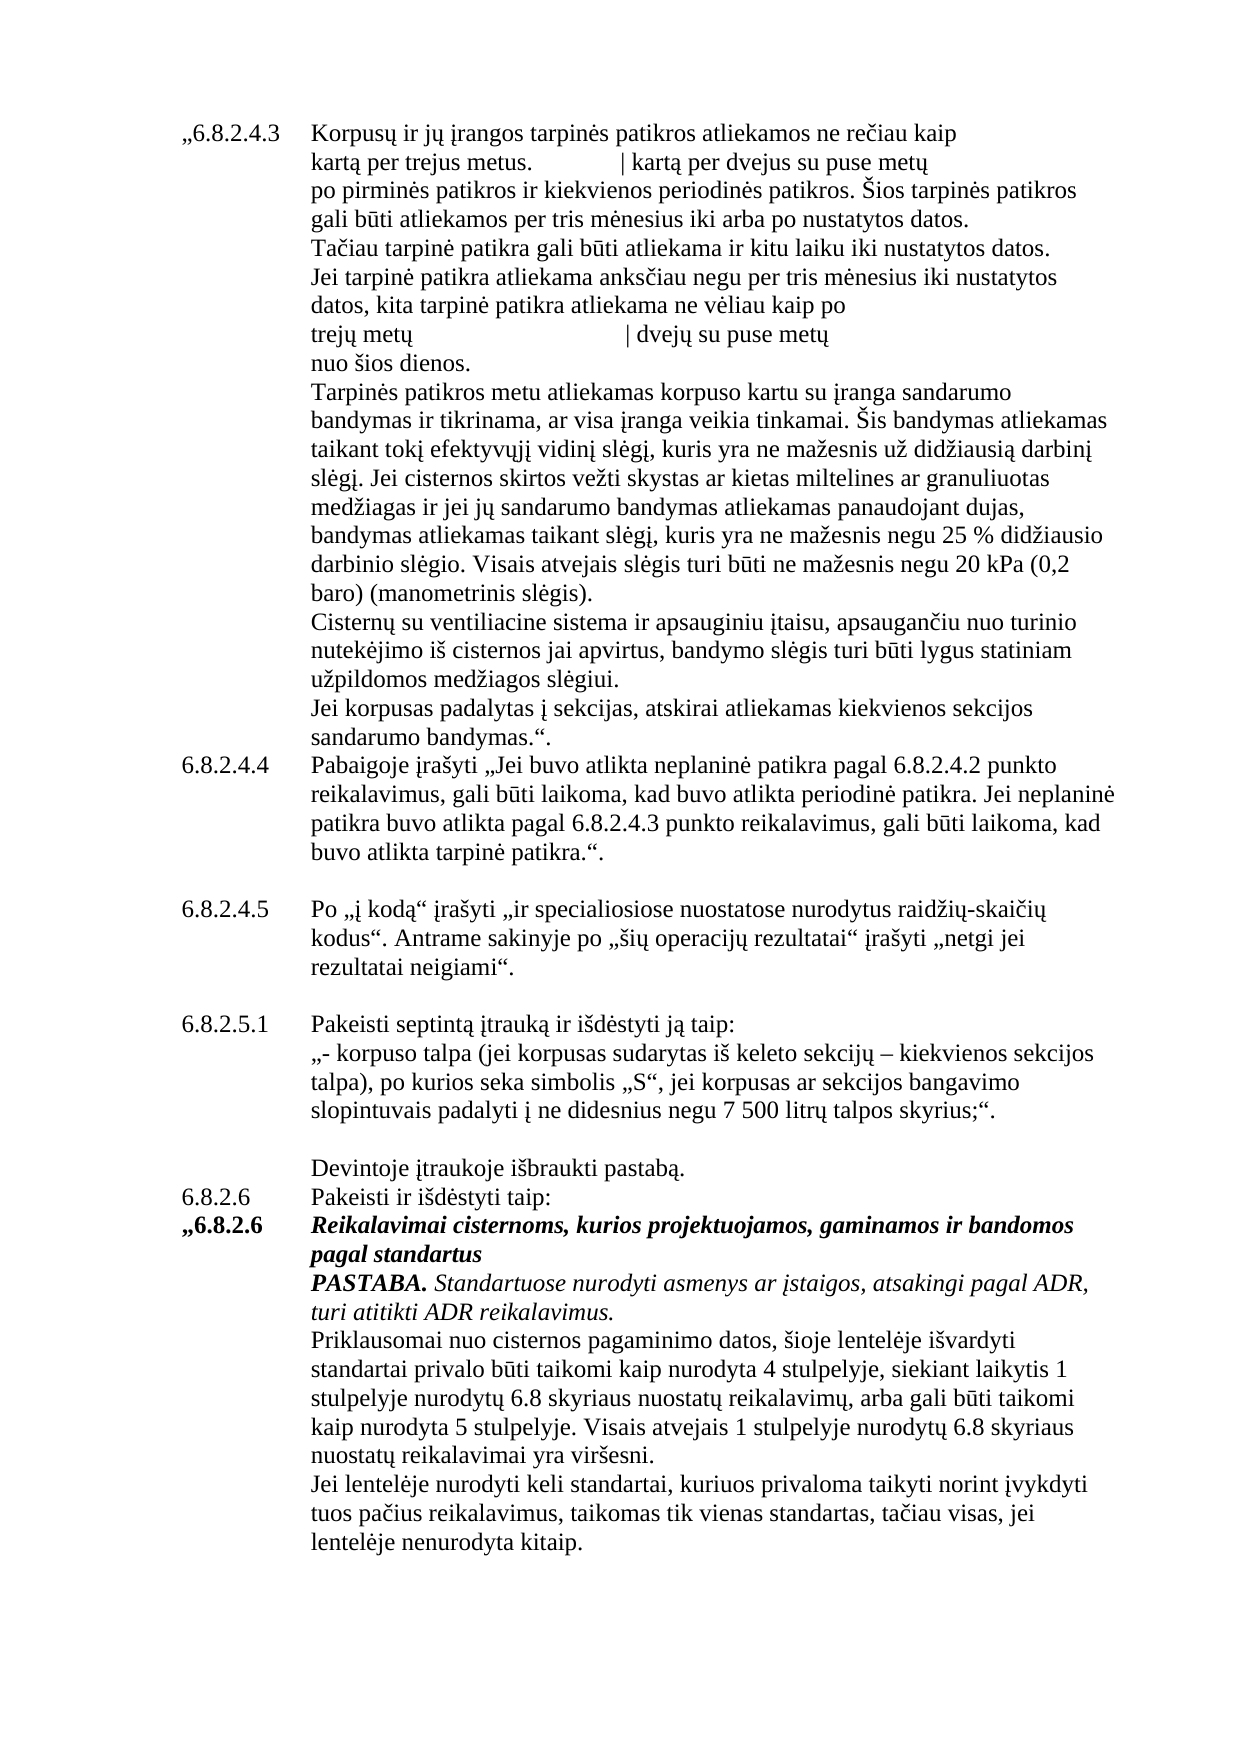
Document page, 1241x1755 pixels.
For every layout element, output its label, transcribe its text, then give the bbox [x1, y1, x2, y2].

table_cell 6.8.2.6 [177, 1182, 306, 1211]
table_cell [177, 1153, 306, 1182]
table_cell Devintoje įtraukoje išbraukti pastabą. [306, 1153, 1122, 1182]
table_cell „6.8.2.6 [177, 1211, 306, 1556]
table_cell Korpusų ir jų įrangos tarpinės patikros atliekamos ne rečiau kaip kartą per trejus metus. | kartą per dvejus su puse metų po pirminės patikros ir kiekvienos periodinės patikros. Šios tarpinės patikros gali būti atliekamos per tris mėnesius iki arba po nustatytos datos. Tačiau tarpinė patikra gali būti atliekama ir kitu laiku iki nustatytos datos. Jei tarpinė patikra atliekama anksčiau negu per tris mėnesius iki nustatytos datos, kita tarpinė patikra atliekama ne vėliau kaip po trejų metų | dvejų su puse metų nuo šios dienos. Tarpinės patikros metu atliekamas korpuso kartu su įranga sandarumo bandymas ir tikrinama, ar visa įranga veikia tinkamai. Šis bandymas atliekamas taikant tokį efektyvųjį vidinį slėgį, kuris yra ne mažesnis už didžiausią darbinį slėgį. Jei cisternos skirtos vežti skystas ar kietas miltelines ar granuliuotas medžiagas ir jei jų sandarumo bandymas atliekamas panaudojant dujas, bandymas atliekamas taikant slėgį, kuris yra ne mažesnis negu 25 % didžiausio darbinio slėgio. Visais atvejais slėgis turi būti ne mažesnis negu 20 kPa (0,2 baro) (manometrinis slėgis). Cisternų su ventiliacine sistema ir apsauginiu įtaisu, apsaugančiu nuo turinio nutekėjimo iš cisternos jai apvirtus, bandymo slėgis turi būti lygus statiniam užpildomos medžiagos slėgiui. Jei korpusas padalytas į sekcijas, atskirai atliekamas kiekvienos sekcijos sandarumo bandymas.“. [306, 118, 1122, 751]
table_cell Reikalavimai cisternoms, kurios projektuojamos, gaminamos ir bandomos pagal standartus PASTABA. Standartuose nurodyti asmenys ar įstaigos, atsakingi pagal ADR, turi atitikti ADR reikalavimus. Priklausomai nuo cisternos pagaminimo datos, šioje lentelėje išvardyti standartai privalo būti taikomi kaip nurodyta 4 stulpelyje, siekiant laikytis 1 stulpelyje nurodytų 6.8 skyriaus nuostatų reikalavimų, arba gali būti taikomi kaip nurodyta 5 stulpelyje. Visais atvejais 1 stulpelyje nurodytų 6.8 skyriaus nuostatų reikalavimai yra viršesni. Jei lentelėje nurodyti keli standartai, kuriuos privaloma taikyti norint įvykdyti tuos pačius reikalavimus, taikomas tik vienas standartas, tačiau visas, jei lentelėje nenurodyta kitaip. [306, 1211, 1122, 1556]
table_cell 6.8.2.5.1 [177, 1009, 306, 1153]
table_cell Po „į kodą“ įrašyti „ir specialiosiose nuostatose nurodytus raidžių-skaičių kodus“. Antrame sakinyje po „šių operacijų rezultatai“ įrašyti „netgi jei rezultatai neigiami“. [306, 894, 1122, 1009]
table_cell 6.8.2.4.4 [177, 751, 306, 894]
table_cell „6.8.2.4.3 [177, 118, 306, 751]
table_cell Pakeisti septintą įtrauką ir išdėstyti ją taip: „- korpuso talpa (jei korpusas sudarytas iš keleto sekcijų – kiekvienos sekcijos talpa), po kurios seka simbolis „S“, jei korpusas ar sekcijos bangavimo slopintuvais padalyti į ne didesnius negu 7 500 litrų talpos skyrius;“. [306, 1009, 1122, 1153]
table_cell Pabaigoje įrašyti „Jei buvo atlikta neplaninė patikra pagal 6.8.2.4.2 punkto reikalavimus, gali būti laikoma, kad buvo atlikta periodinė patikra. Jei neplaninė patikra buvo atlikta pagal 6.8.2.4.3 punkto reikalavimus, gali būti laikoma, kad buvo atlikta tarpinė patikra.“. [306, 751, 1122, 894]
table_cell Pakeisti ir išdėstyti taip: [306, 1182, 1122, 1211]
table_cell 6.8.2.4.5 [177, 894, 306, 1009]
